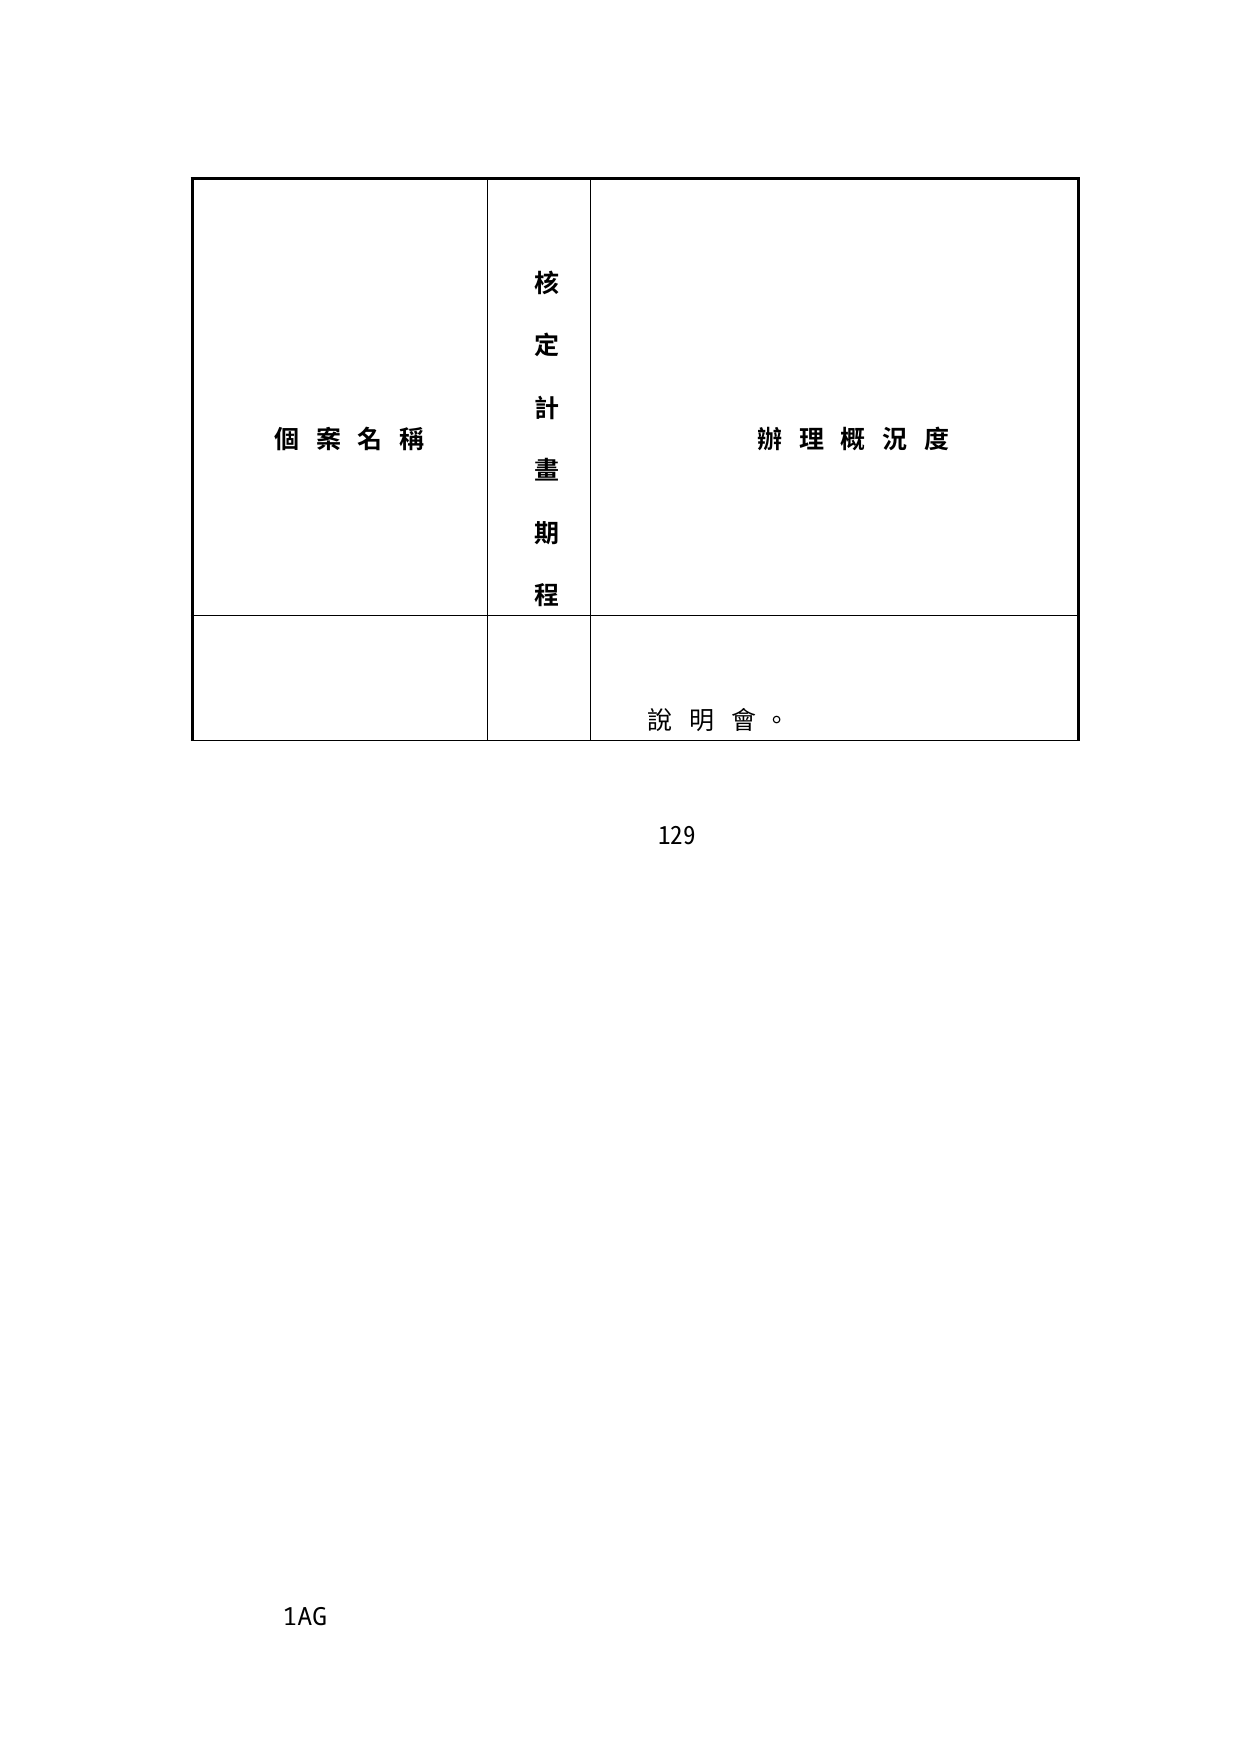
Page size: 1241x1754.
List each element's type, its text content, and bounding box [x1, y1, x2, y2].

table_cell 說明會。 [591, 616, 1077, 740]
table_header 個案名稱 [194, 180, 487, 615]
table_header 核定計畫期程 [488, 180, 590, 615]
table_cell [488, 616, 590, 740]
table_cell [194, 616, 487, 740]
table_header 辦理概況度 [591, 180, 1077, 615]
